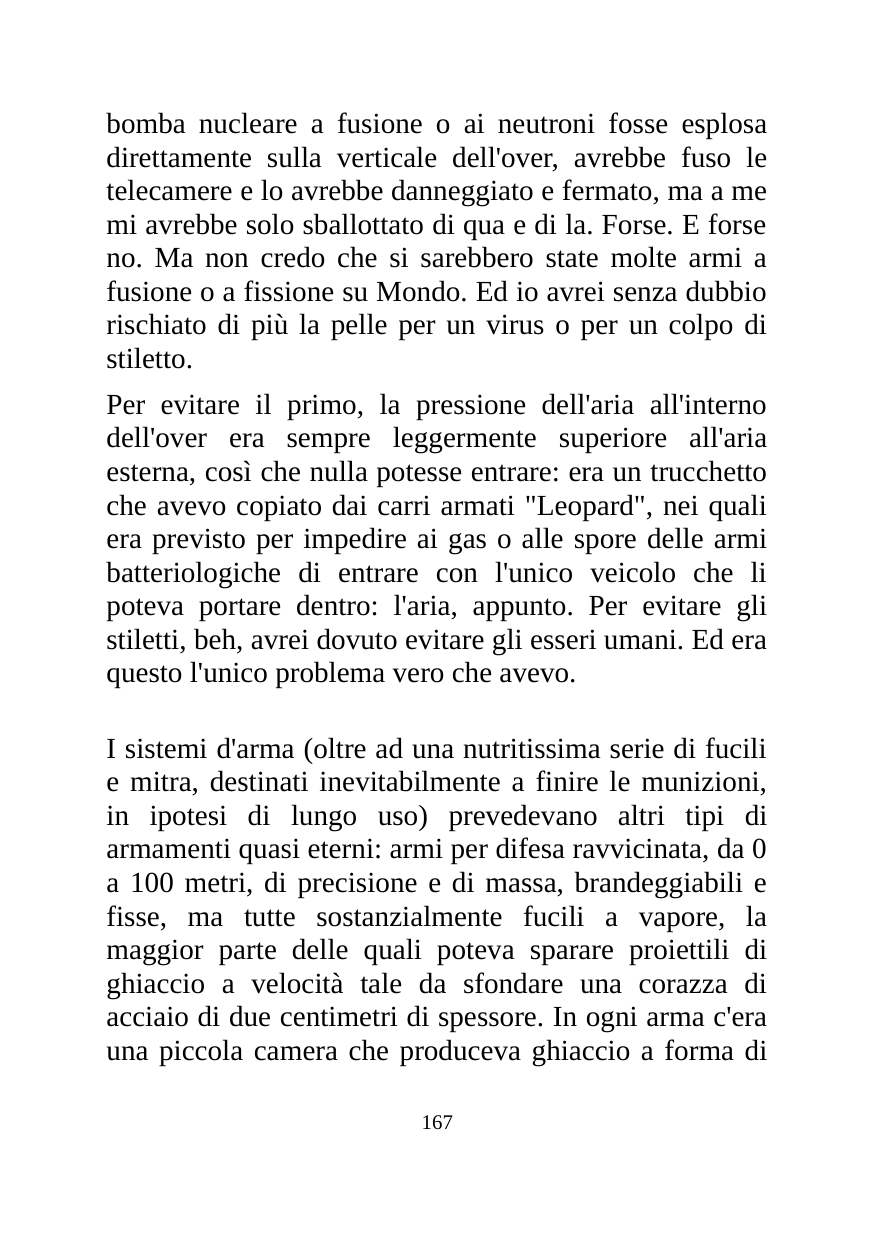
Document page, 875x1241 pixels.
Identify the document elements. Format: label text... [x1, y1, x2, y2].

text I sistemi d'arma (oltre ad una nutritissima serie di fucili e mitra, destinati inevitabilmente a finire le munizioni, in ipotesi di lungo uso) prevedevano altri tipi di armamenti quasi eterni: armi per difesa ravvicinata, da 0 a 100 metri, di precisione e di massa, brandeggiabili e fisse, ma tutte sostanzialmente fucili a vapore, la maggior parte delle quali poteva sparare proiettili di ghiaccio a velocità tale da sfondare una corazza di acciaio di due centimetri di spessore. In ogni arma c'era una piccola camera che produceva ghiaccio a forma di [106, 731, 768, 1066]
text Per evitare il primo, la pressione dell'aria all'interno dell'over era sempre leggermente superiore all'aria esterna, così che nulla potesse entrare: era un trucchetto che avevo copiato dai carri armati "Leopard", nei quali era previsto per impedire ai gas o alle spore delle armi batteriologiche di entrare con l'unico veicolo che li poteva portare dentro: l'aria, appunto. Per evitare gli stiletti, beh, avrei dovuto evitare gli esseri umani. Ed era questo l'unico problema vero che avevo. [106, 387, 768, 689]
text bomba nucleare a fusione o ai neutroni fosse esplosa direttamente sulla verticale dell'over, avrebbe fuso le telecamere e lo avrebbe danneggiato e fermato, ma a me mi avrebbe solo sballottato di qua e di la. Forse. E forse no. Ma non credo che si sarebbero state molte armi a fusione o a fissione su Mondo. Ed io avrei senza dubbio rischiato di più la pelle per un virus o per un colpo di stiletto. [106, 106, 768, 374]
